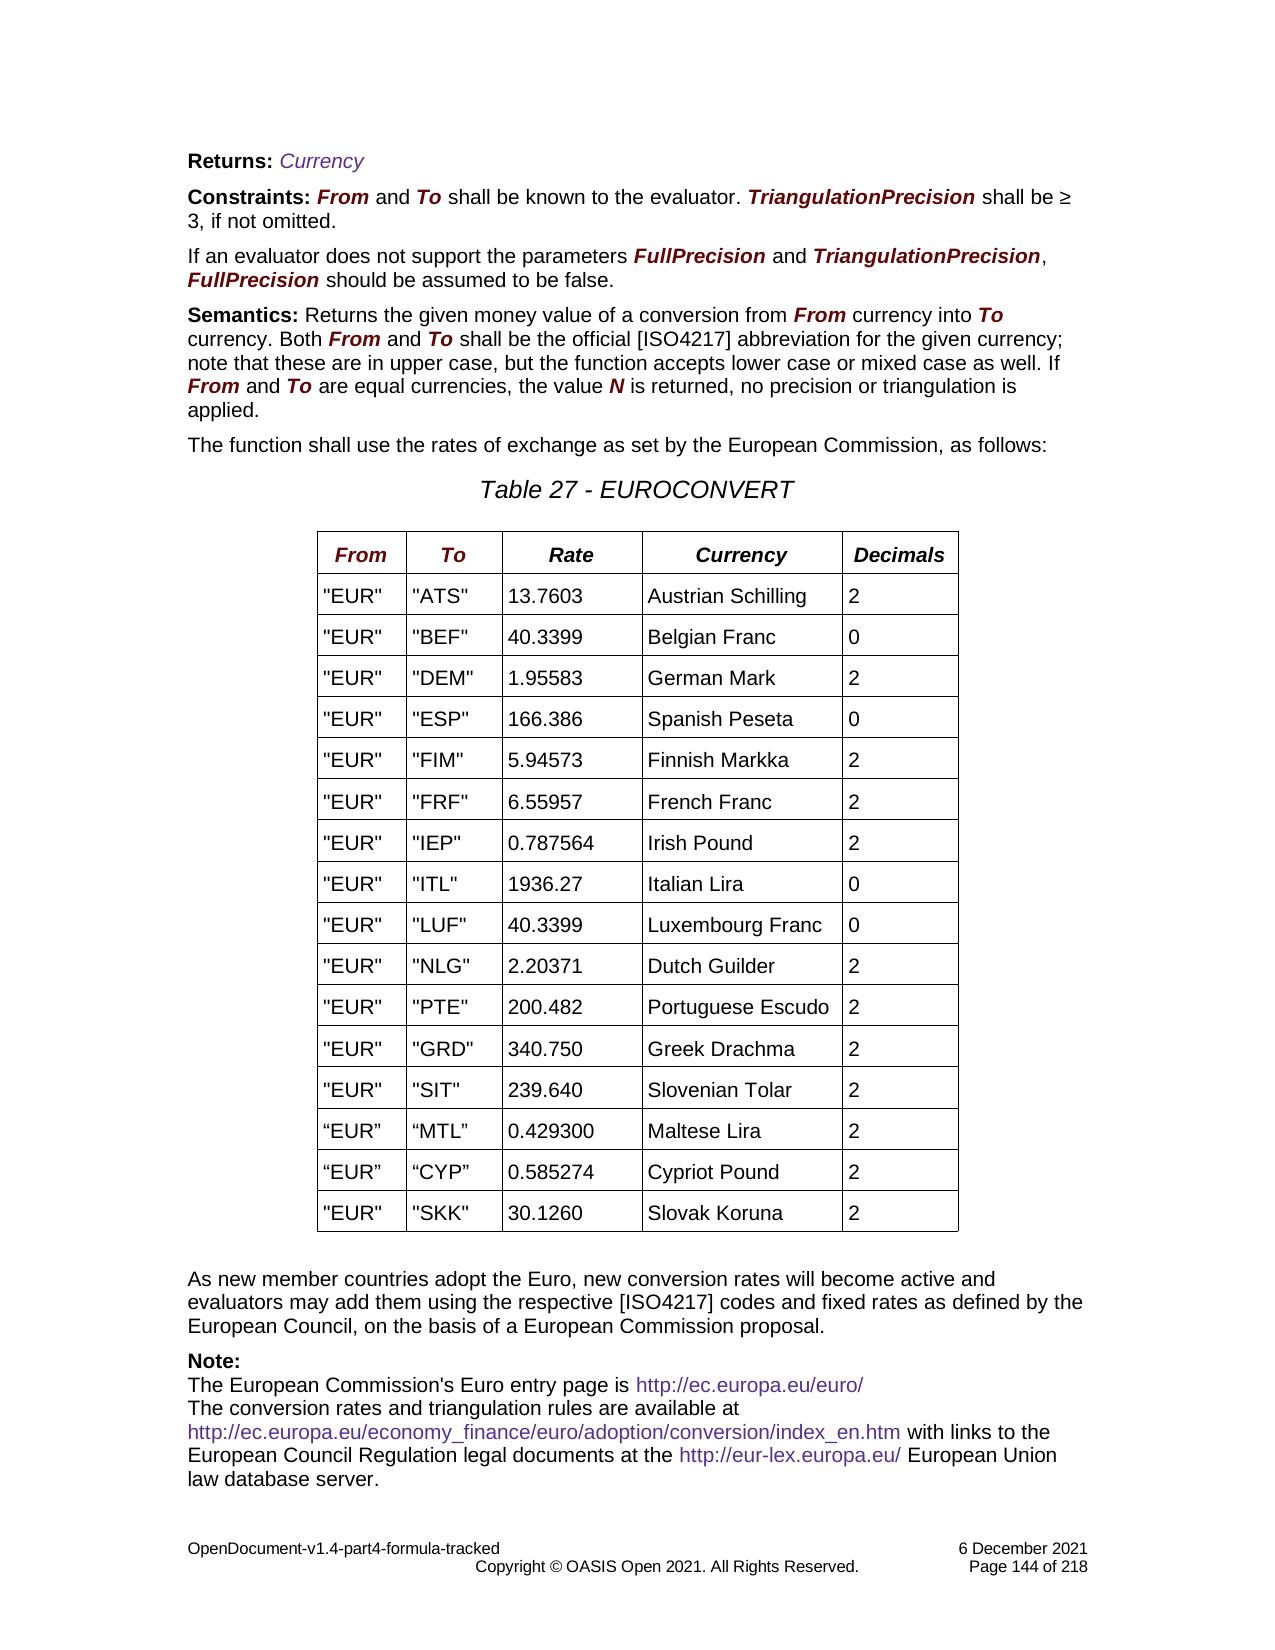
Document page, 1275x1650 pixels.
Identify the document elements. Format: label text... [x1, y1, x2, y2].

table_cell 2 [843, 1191, 958, 1231]
table_cell Belgian Franc [643, 615, 842, 655]
table_cell "IEP" [407, 820, 502, 861]
table_cell 2 [843, 738, 958, 778]
table_cell 0 [843, 697, 958, 737]
table_cell 2 [843, 985, 958, 1025]
table_header Currency [643, 532, 842, 572]
text Semantics: Returns the given money value of a conversion from From currency into To currency. Both From and To shall be the official [ISO4217] abbreviation for the given currency; note that these are in upper case, but the function accepts lower case or mixed case as well. If From and To are equal currencies, the value N is returned, no precision or triangulation is applied. [187, 304, 1088, 422]
table_cell 2 [843, 1150, 958, 1190]
table_cell “CYP” [407, 1150, 502, 1190]
table_cell 2 [843, 656, 958, 696]
table_cell 30.1260 [503, 1191, 642, 1231]
text Table 27 - EUROCONVERT [187, 476, 1088, 504]
table_cell Maltese Lira [643, 1109, 842, 1148]
table_cell "FRF" [407, 779, 502, 819]
table_cell 0.585274 [503, 1150, 642, 1190]
table_cell "NLG" [407, 944, 502, 984]
table_cell 2 [843, 779, 958, 819]
table_cell "ESP" [407, 697, 502, 737]
table_cell "EUR" [318, 738, 406, 778]
table_cell Irish Pound [643, 820, 842, 861]
table_header Decimals [843, 532, 958, 572]
table_cell 166.386 [503, 697, 642, 737]
text As new member countries adopt the Euro, new conversion rates will become active and evaluators may add them using the respective [ISO4217] codes and fixed rates as defined by the European Council, on the basis of a European Commission proposal. [187, 1267, 1088, 1338]
table_cell "BEF" [407, 615, 502, 655]
text Constraints: From and To shall be known to the evaluator. TriangulationPrecision shall be ≥ 3, if not omitted. [187, 186, 1088, 233]
table_cell "EUR" [318, 985, 406, 1025]
table_cell 2 [843, 944, 958, 984]
table_cell 2 [843, 1109, 958, 1148]
table_header To [407, 532, 502, 572]
table_cell Spanish Peseta [643, 697, 842, 737]
table_cell Austrian Schilling [643, 574, 842, 614]
table_cell "EUR" [318, 1026, 406, 1066]
table_cell "EUR" [318, 820, 406, 861]
table_cell Slovenian Tolar [643, 1067, 842, 1107]
table_cell Luxembourg Franc [643, 903, 842, 943]
table_cell "EUR" [318, 779, 406, 819]
table_cell 0.787564 [503, 820, 642, 861]
table_cell Portuguese Escudo [643, 985, 842, 1025]
table_cell 2.20371 [503, 944, 642, 984]
table_cell 2 [843, 574, 958, 614]
table_cell 1936.27 [503, 862, 642, 902]
text If an evaluator does not support the parameters FullPrecision and TriangulationPrecision, FullPrecision should be assumed to be false. [187, 245, 1088, 292]
table_cell Greek Drachma [643, 1026, 842, 1066]
table_cell Dutch Guilder [643, 944, 842, 984]
table_cell Cypriot Pound [643, 1150, 842, 1190]
table_cell "EUR" [318, 944, 406, 984]
table_cell 0 [843, 615, 958, 655]
table_cell 6.55957 [503, 779, 642, 819]
text Returns: Currency [187, 150, 1088, 173]
table_cell "FIM" [407, 738, 502, 778]
table_cell 40.3399 [503, 615, 642, 655]
table_cell "EUR" [318, 697, 406, 737]
table_cell "LUF" [407, 903, 502, 943]
text Note: The European Commission's Euro entry page is http://ec.europa.eu/euro/ The conversion rates and triangulation rules are available at http://ec.europa.eu/economy_finance/euro/adoption/conversion/index_en.htm with links to the European Council Regulation legal documents at the http://eur-lex.europa.eu/ European Union law database server. [187, 1350, 1088, 1491]
table_cell "EUR" [318, 1067, 406, 1107]
table_cell Finnish Markka [643, 738, 842, 778]
table_cell Italian Lira [643, 862, 842, 902]
table_cell 40.3399 [503, 903, 642, 943]
table_cell "ATS" [407, 574, 502, 614]
table_header Rate [503, 532, 642, 572]
table_cell "SKK" [407, 1191, 502, 1231]
table_cell 0 [843, 862, 958, 902]
table_cell "EUR" [318, 574, 406, 614]
table_cell "DEM" [407, 656, 502, 696]
table_cell 2 [843, 1067, 958, 1107]
table_cell "EUR" [318, 1191, 406, 1231]
table_cell 239.640 [503, 1067, 642, 1107]
table_cell 2 [843, 820, 958, 861]
table_cell "GRD" [407, 1026, 502, 1066]
text The function shall use the rates of exchange as set by the European Commission, as follows: [187, 434, 1088, 457]
table_cell "EUR" [318, 615, 406, 655]
table_header From [318, 532, 406, 572]
table_cell “MTL” [407, 1109, 502, 1148]
table_cell "SIT" [407, 1067, 502, 1107]
table_cell 0.429300 [503, 1109, 642, 1148]
table_cell Slovak Koruna [643, 1191, 842, 1231]
table_cell German Mark [643, 656, 842, 696]
table_cell “EUR” [318, 1109, 406, 1148]
table_cell 340.750 [503, 1026, 642, 1066]
table_cell "EUR" [318, 656, 406, 696]
table_cell 5.94573 [503, 738, 642, 778]
table_cell 2 [843, 1026, 958, 1066]
table_cell 200.482 [503, 985, 642, 1025]
table_cell 1.95583 [503, 656, 642, 696]
table_cell French Franc [643, 779, 842, 819]
table_cell 0 [843, 903, 958, 943]
table_cell 13.7603 [503, 574, 642, 614]
table_cell "EUR" [318, 903, 406, 943]
table_cell "ITL" [407, 862, 502, 902]
table_cell "PTE" [407, 985, 502, 1025]
table_cell “EUR” [318, 1150, 406, 1190]
table_cell "EUR" [318, 862, 406, 902]
